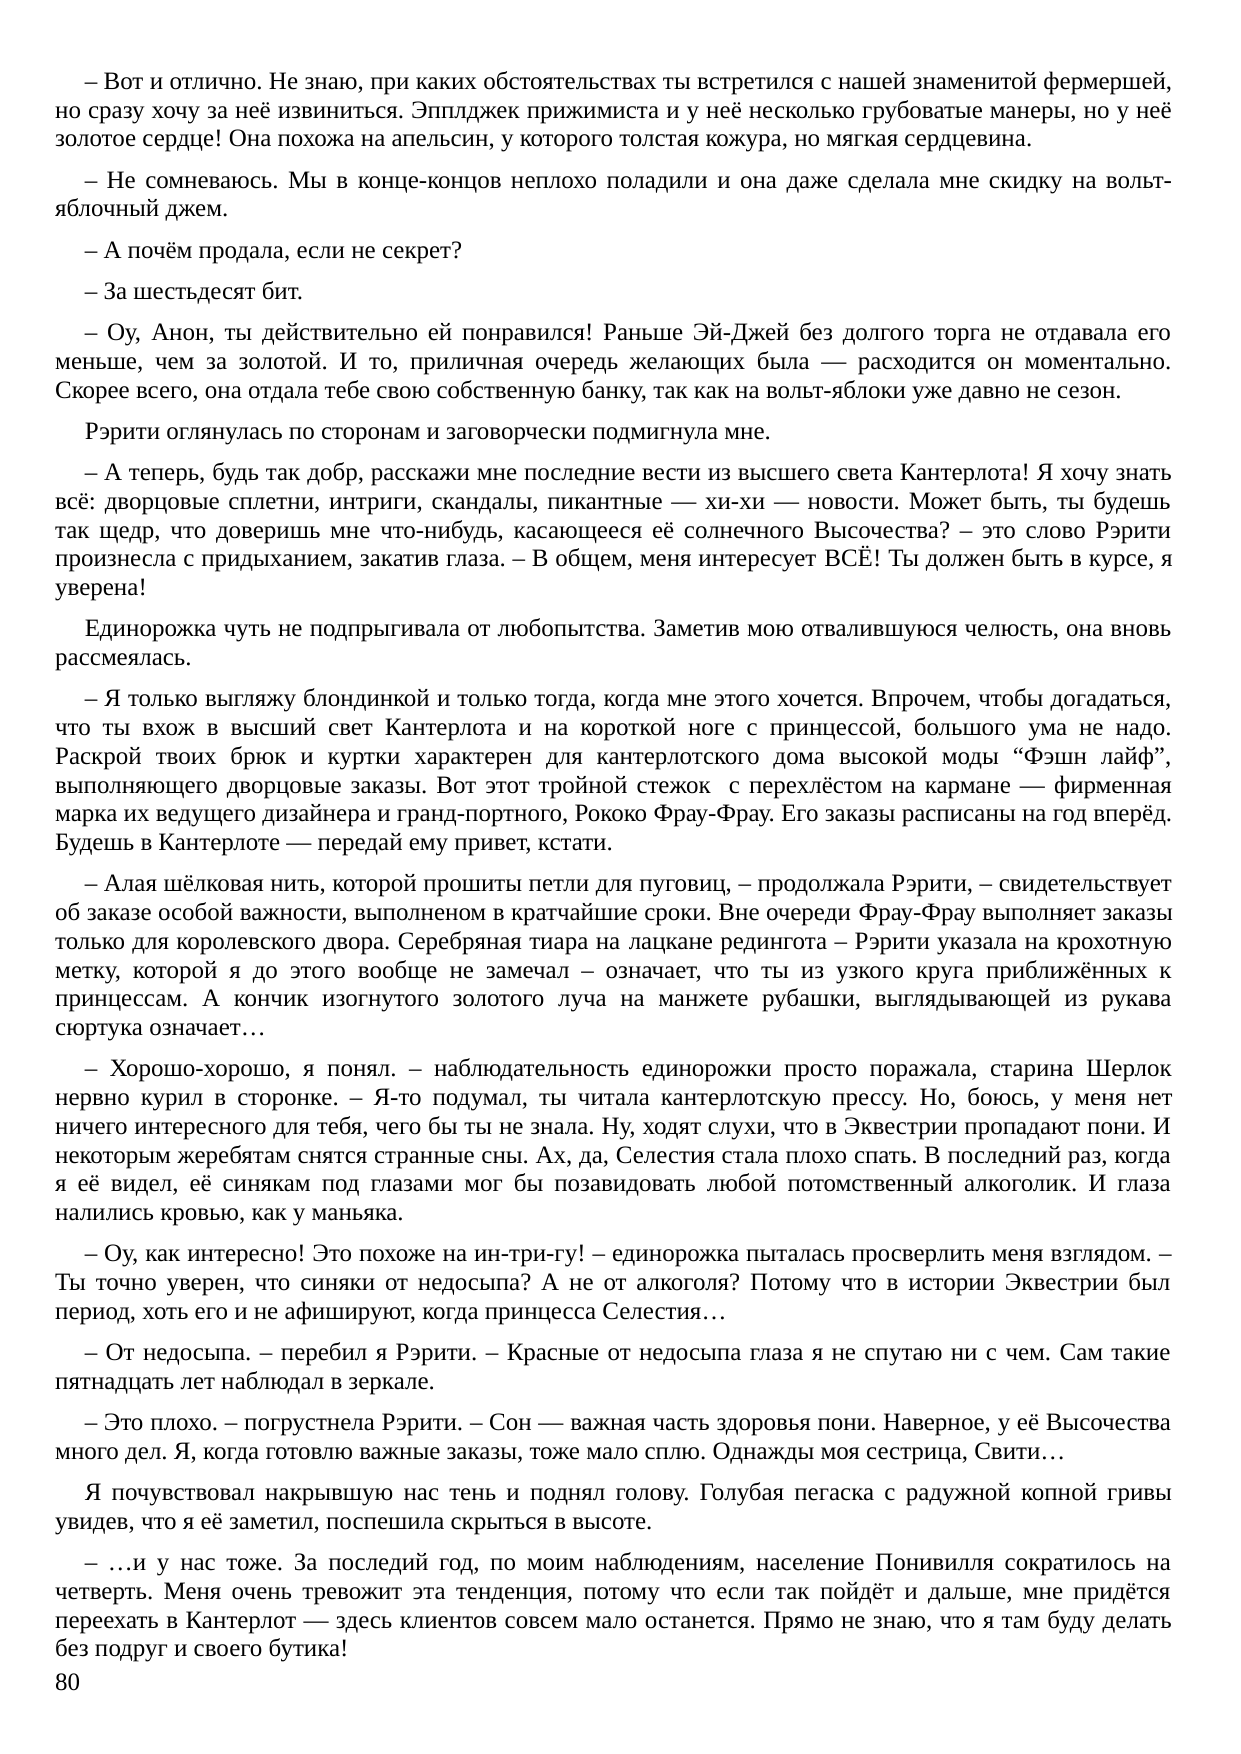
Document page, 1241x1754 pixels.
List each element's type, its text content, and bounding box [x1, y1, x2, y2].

text – Оу, Анон, ты действительно ей понравился! Раньше Эй-Джей без долгого торга не отдавала его меньше, чем за золотой. И то, приличная очередь желающих была — расходится он моментально. Скорее всего, она отдала тебе свою собственную банку, так как на вольт-яблоки уже давно не сезон. [55, 317, 1173, 403]
text Я почувствовал накрывшую нас тень и поднял голову. Голубая пегаска с радужной копной гривы увидев, что я её заметил, поспешила скрыться в высоте. [55, 1477, 1173, 1535]
text – За шестьдесят бит. [55, 276, 1173, 305]
text – Не сомневаюсь. Мы в конце-концов неплохо поладили и она даже сделала мне скидку на вольт-яблочный джем. [55, 165, 1173, 222]
text – Я только выгляжу блондинкой и только тогда, когда мне этого хочется. Впрочем, чтобы догадаться, что ты вхож в высший свет Кантерлота и на короткой ноге с принцессой, большого ума не надо. Раскрой твоих брюк и куртки характерен для кантерлотского дома высокой моды “Фэшн лайф”, выполняющего дворцовые заказы. Вот этот тройной стежок с перехлёстом на кармане — фирменная марка их ведущего дизайнера и гранд-портного, Рококо Фрау-Фрау. Его заказы расписаны на год вперёд. Будешь в Кантерлоте — передай ему привет, кстати. [55, 683, 1173, 856]
text – От недосыпа. – перебил я Рэрити. – Красные от недосыпа глаза я не спутаю ни с чем. Сам такие пятнадцать лет наблюдал в зеркале. [55, 1337, 1173, 1395]
text – Алая шёлковая нить, которой прошиты петли для пуговиц, – продолжала Рэрити, – свидетельствует об заказе особой важности, выполненом в кратчайшие сроки. Вне очереди Фрау-Фрау выполняет заказы только для королевского двора. Серебряная тиара на лацкане редингота – Рэрити указала на крохотную метку, которой я до этого вообще не замечал – означает, что ты из узкого круга приближённых к принцессам. А кончик изогнутого золотого луча на манжете рубашки, выглядывающей из рукава сюртука означает… [55, 868, 1173, 1041]
text – Оу, как интересно! Это похоже на ин-три-гу! – единорожка пыталась просверлить меня взглядом. – Ты точно уверен, что синяки от недосыпа? А не от алкоголя? Потому что в истории Эквестрии был период, хоть его и не афишируют, когда принцесса Селестия… [55, 1238, 1173, 1325]
text – Это плохо. – погрустнела Рэрити. – Сон — важная часть здоровья пони. Наверное, у её Высочества много дел. Я, когда готовлю важные заказы, тоже мало сплю. Однажды моя сестрица, Свити… [55, 1407, 1173, 1465]
text Рэрити оглянулась по сторонам и заговорчески подмигнула мне. [55, 416, 1173, 445]
text – …и у нас тоже. За последий год, по моим наблюдениям, население Понивилля сократилось на четверть. Меня очень тревожит эта тенденция, потому что если так пойдёт и дальше, мне придётся переехать в Кантерлот — здесь клиентов совсем мало останется. Прямо не знаю, что я там буду делать без подруг и своего бутика! [55, 1547, 1173, 1662]
text – А почём продала, если не секрет? [55, 235, 1173, 263]
text – Вот и отлично. Не знаю, при каких обстоятельствах ты встретился с нашей знаменитой фермершей, но сразу хочу за неё извиниться. Эпплджек прижимиста и у неё несколько грубоватые манеры, но у неё золотое сердце! Она похожа на апельсин, у которого толстая кожура, но мягкая сердцевина. [55, 66, 1173, 152]
text – А теперь, будь так добр, расскажи мне последние вести из высшего света Кантерлота! Я хочу знать всё: дворцовые сплетни, интриги, скандалы, пикантные — хи-хи — новости. Может быть, ты будешь так щедр, что доверишь мне что-нибудь, касающееся её солнечного Высочества? – это слово Рэрити произнесла с придыханием, закатив глаза. – В общем, меня интересует ВСЁ! Ты должен быть в курсе, я уверена! [55, 457, 1173, 601]
text – Хорошо-хорошо, я понял. – наблюдательность единорожки просто поражала, старина Шерлок нервно курил в сторонке. – Я-то подумал, ты читала кантерлотскую прессу. Но, боюсь, у меня нет ничего интересного для тебя, чего бы ты не знала. Ну, ходят слухи, что в Эквестрии пропадают пони. И некоторым жеребятам снятся странные сны. Ах, да, Селестия стала плохо спать. В последний раз, когда я её видел, её синякам под глазами мог бы позавидовать любой потомственный алкоголик. И глаза налились кровью, как у маньяка. [55, 1053, 1173, 1226]
text Единорожка чуть не подпрыгивала от любопытства. Заметив мою отвалившуюся челюсть, она вновь рассмеялась. [55, 613, 1173, 671]
